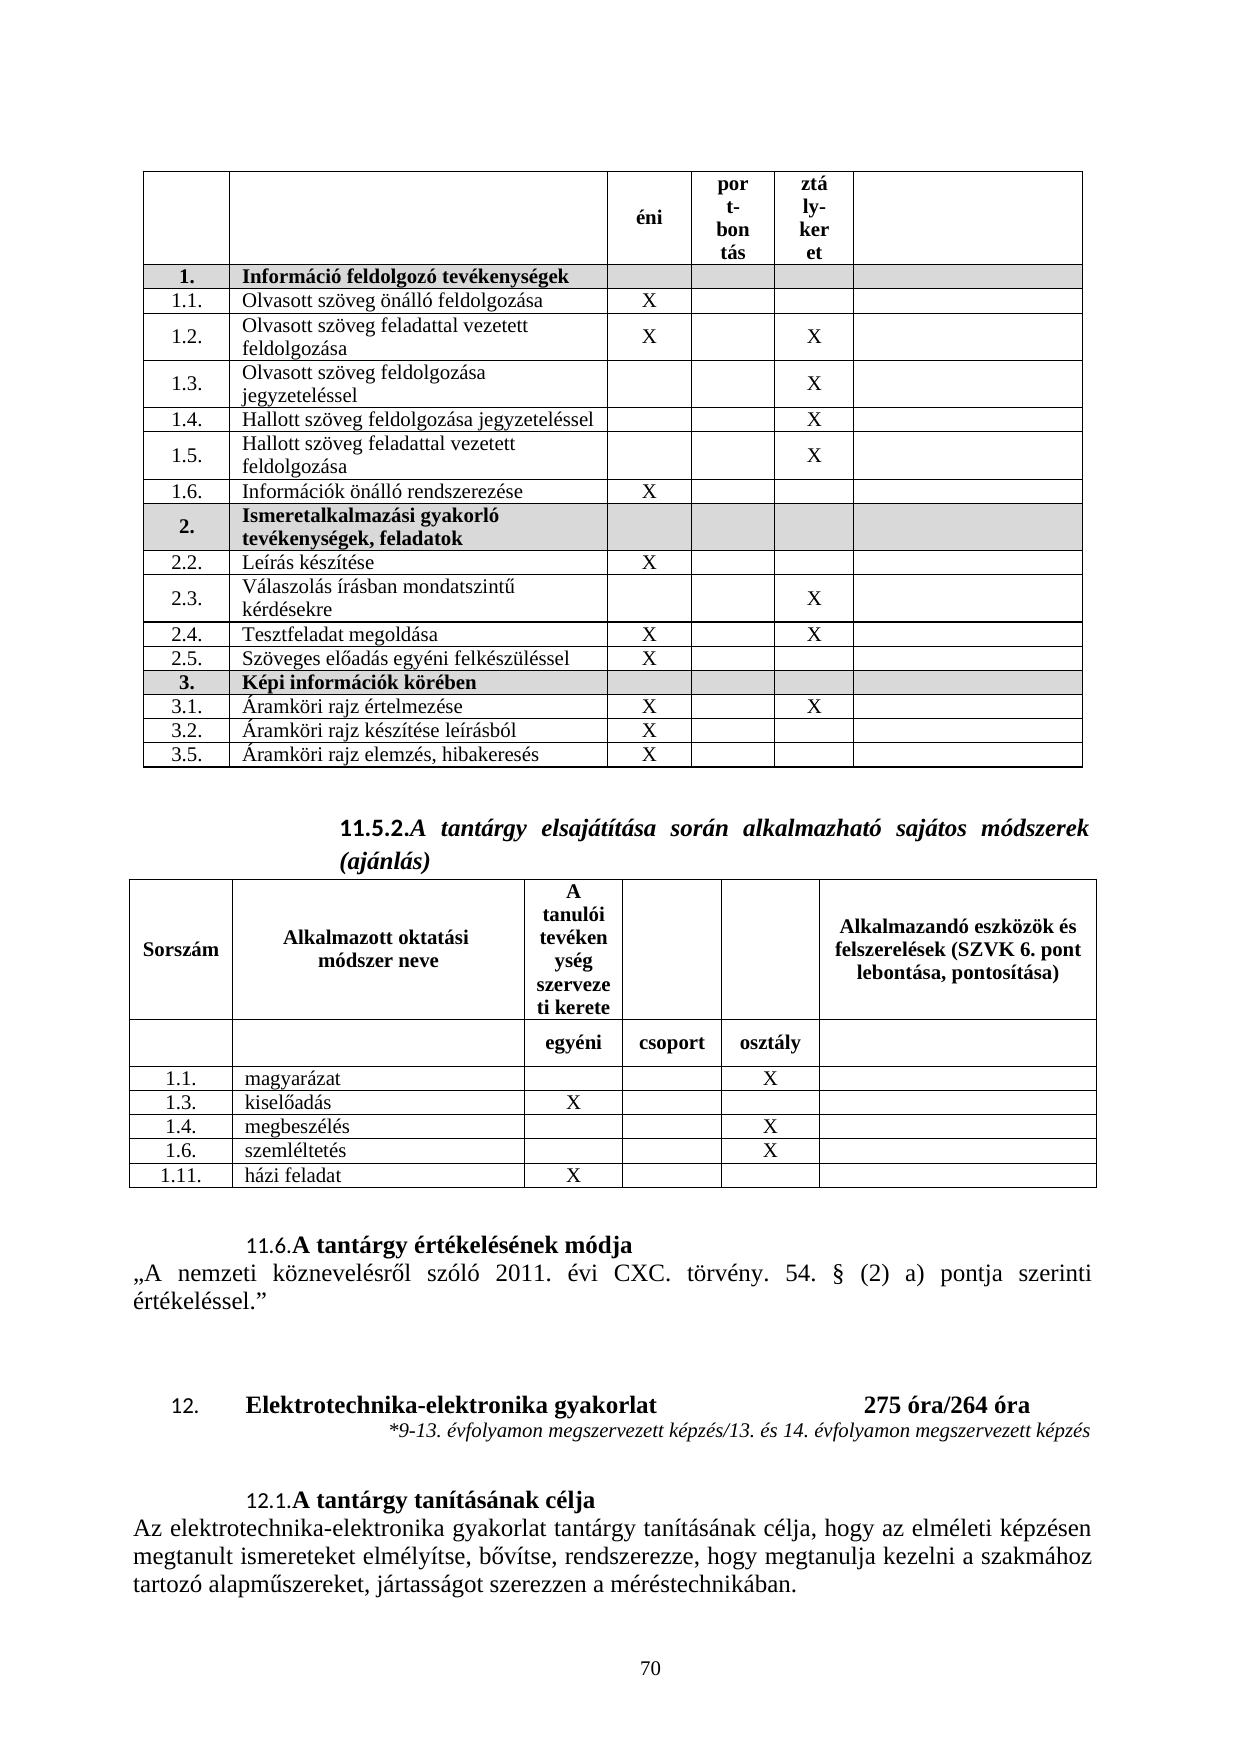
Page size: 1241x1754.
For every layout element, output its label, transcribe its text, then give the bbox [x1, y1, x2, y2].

table_cell [775, 504, 853, 550]
table_cell [692, 432, 774, 478]
table_header Sorszám [130, 880, 232, 1019]
table_cell [854, 361, 1082, 407]
table_cell [722, 1164, 819, 1187]
table_cell [854, 623, 1082, 646]
table_cell [820, 1091, 1096, 1114]
table_cell X [775, 314, 853, 360]
table_cell 2.4. [144, 623, 229, 646]
table_cell Olvasott szöveg feldolgozása jegyzeteléssel [230, 361, 607, 407]
table_cell 1.5. [144, 432, 229, 478]
table_cell [608, 504, 691, 550]
table_cell X [608, 551, 691, 574]
table_cell 3. [144, 671, 229, 694]
list Elektrotechnika-elektronika gyakorlat 275 óra/264 óra [170, 1391, 1093, 1419]
table_cell [692, 408, 774, 431]
table_cell Áramköri rajz értelmezése [230, 695, 607, 718]
table_cell Hallott szöveg feladattal vezetett feldolgozása [230, 432, 607, 478]
table_cell [692, 743, 774, 766]
table_cell [692, 671, 774, 694]
table_cell 1.2. [144, 314, 229, 360]
table_cell Áramköri rajz elemzés, hibakeresés [230, 743, 607, 766]
table_cell Információ feldolgozó tevékenységek [230, 265, 607, 288]
table_cell [854, 314, 1082, 360]
table_cell [775, 743, 853, 766]
table_cell [692, 504, 774, 550]
table_cell 1.6. [130, 1139, 232, 1162]
table_cell [820, 1164, 1096, 1187]
table_cell [608, 671, 691, 694]
table_cell [623, 1139, 721, 1162]
table_cell [854, 172, 1082, 264]
table_cell 1.3. [144, 361, 229, 407]
table_cell 3.1. [144, 695, 229, 718]
table_cell Áramköri rajz készítése leírásból [230, 719, 607, 742]
table_cell [692, 695, 774, 718]
table_cell 1.1. [144, 289, 229, 312]
table_cell X [608, 289, 691, 312]
table_cell [623, 1115, 721, 1138]
table_cell [854, 504, 1082, 550]
table_cell [692, 647, 774, 670]
table_cell [775, 480, 853, 503]
table_cell [692, 623, 774, 646]
table_cell [854, 265, 1082, 288]
table_cell X [775, 695, 853, 718]
table_cell [608, 265, 691, 288]
table_header [722, 880, 819, 1019]
table_cell 1.6. [144, 480, 229, 503]
table_cell X [608, 743, 691, 766]
table_cell [692, 719, 774, 742]
table_cell [692, 361, 774, 407]
table_cell X [525, 1091, 622, 1114]
table_cell X [775, 432, 853, 478]
table_cell [854, 671, 1082, 694]
table_cell [775, 647, 853, 670]
text Az elektrotechnika-elektronika gyakorlat tantárgy tanításának célja, hogy az elméleti képzésen megtanult ismereteket elmélyítse, bővítse, rendszerezze, hogy megtanulja kezelni a szakmához tartozó alapműszereket, jártasságot szerezzen a méréstechnikában. [133, 1514, 1093, 1597]
table_cell Szöveges előadás egyéni felkészüléssel [230, 647, 607, 670]
table_cell Olvasott szöveg feladattal vezetett feldolgozása [230, 314, 607, 360]
table_cell [233, 1020, 524, 1066]
table_cell [623, 1067, 721, 1090]
table_cell [525, 1139, 622, 1162]
table_cell 1.1. [130, 1067, 232, 1090]
table_cell Ismeretalkalmazási gyakorló tevékenységek, feladatok [230, 504, 607, 550]
list A tantárgy értékelésének módja [133, 1231, 1093, 1259]
table_cell [775, 719, 853, 742]
table_cell 2. [144, 504, 229, 550]
table_cell [820, 1067, 1096, 1090]
table_cell [230, 172, 607, 264]
list A tantárgy elsajátítása során alkalmazható sajátos módszerek (ajánlás) [133, 814, 1093, 875]
table_cell 1.4. [130, 1115, 232, 1138]
table_cell [854, 551, 1082, 574]
table_cell 3.5. [144, 743, 229, 766]
table_cell X [608, 480, 691, 503]
table_cell X [608, 623, 691, 646]
table_cell [854, 647, 1082, 670]
table_cell 1.4. [144, 408, 229, 431]
table_cell [144, 172, 229, 264]
table_cell Képi információk körében [230, 671, 607, 694]
table_cell 2.2. [144, 551, 229, 574]
table_cell [608, 575, 691, 621]
table_cell [775, 551, 853, 574]
table_cell [820, 1115, 1096, 1138]
text „A nemzeti köznevelésről szóló 2011. évi CXC. törvény. 54. § (2) a) pontja szerinti értékeléssel.” [133, 1259, 1093, 1315]
table_cell magyarázat [233, 1067, 524, 1090]
table_cell [854, 480, 1082, 503]
table_cell 2.5. [144, 647, 229, 670]
table_cell [854, 719, 1082, 742]
table_cell ztály- keret [775, 172, 853, 264]
table_cell X [525, 1164, 622, 1187]
table_cell [854, 408, 1082, 431]
table_cell 1.3. [130, 1091, 232, 1114]
table_cell [623, 1091, 721, 1114]
table_cell [608, 408, 691, 431]
table_cell csoport [623, 1020, 721, 1066]
table_cell [608, 432, 691, 478]
table_cell X [608, 719, 691, 742]
table_cell [608, 361, 691, 407]
table_cell 3.2. [144, 719, 229, 742]
table_cell Válaszolás írásban mondatszintű kérdésekre [230, 575, 607, 621]
table_cell Hallott szöveg feldolgozása jegyzeteléssel [230, 408, 607, 431]
table_header [623, 880, 721, 1019]
table_cell [775, 671, 853, 694]
table_cell [854, 432, 1082, 478]
table_cell Információk önálló rendszerezése [230, 480, 607, 503]
table_cell X [775, 623, 853, 646]
table_cell X [608, 314, 691, 360]
table_cell osztály [722, 1020, 819, 1066]
table_cell [692, 289, 774, 312]
table_cell [692, 575, 774, 621]
table_cell [775, 265, 853, 288]
table_cell [775, 289, 853, 312]
table_cell [854, 575, 1082, 621]
table_header Alkalmazott oktatási módszer neve [233, 880, 524, 1019]
table_cell [692, 314, 774, 360]
table_cell [692, 551, 774, 574]
table_cell Olvasott szöveg önálló feldolgozása [230, 289, 607, 312]
table_cell [525, 1115, 622, 1138]
table_cell [854, 743, 1082, 766]
table_cell [854, 695, 1082, 718]
table_cell port- bontás [692, 172, 774, 264]
table_cell [854, 289, 1082, 312]
table_cell megbeszélés [233, 1115, 524, 1138]
table_cell [692, 265, 774, 288]
list A tantárgy tanításának célja [133, 1486, 1093, 1514]
table_cell [820, 1139, 1096, 1162]
table_cell Tesztfeladat megoldása [230, 623, 607, 646]
table_cell [525, 1067, 622, 1090]
table_cell X [722, 1139, 819, 1162]
table_header A tanulói tevékenység szervezeti kerete [525, 880, 622, 1019]
table_cell 1. [144, 265, 229, 288]
table_cell szemléltetés [233, 1139, 524, 1162]
table_header Alkalmazandó eszközök és felszerelések (SZVK 6. pont lebontása, pontosítása) [820, 880, 1096, 1019]
table_cell X [775, 361, 853, 407]
table_cell [820, 1020, 1096, 1066]
table_cell házi feladat [233, 1164, 524, 1187]
table_cell Leírás készítése [230, 551, 607, 574]
table_cell X [608, 695, 691, 718]
table_cell X [722, 1067, 819, 1090]
table_cell 1.11. [130, 1164, 232, 1187]
table_cell [130, 1020, 232, 1066]
table_cell X [608, 647, 691, 670]
text *9-13. évfolyamon megszervezett képzés/13. és 14. évfolyamon megszervezett képzés [177, 1419, 1093, 1442]
table_cell X [775, 408, 853, 431]
table_cell kiselőadás [233, 1091, 524, 1114]
table_cell X [775, 575, 853, 621]
table_cell éni [608, 172, 691, 264]
table_cell [623, 1164, 721, 1187]
table_cell [722, 1091, 819, 1114]
table_cell egyéni [525, 1020, 622, 1066]
table_cell 2.3. [144, 575, 229, 621]
table_cell X [722, 1115, 819, 1138]
table_cell [692, 480, 774, 503]
